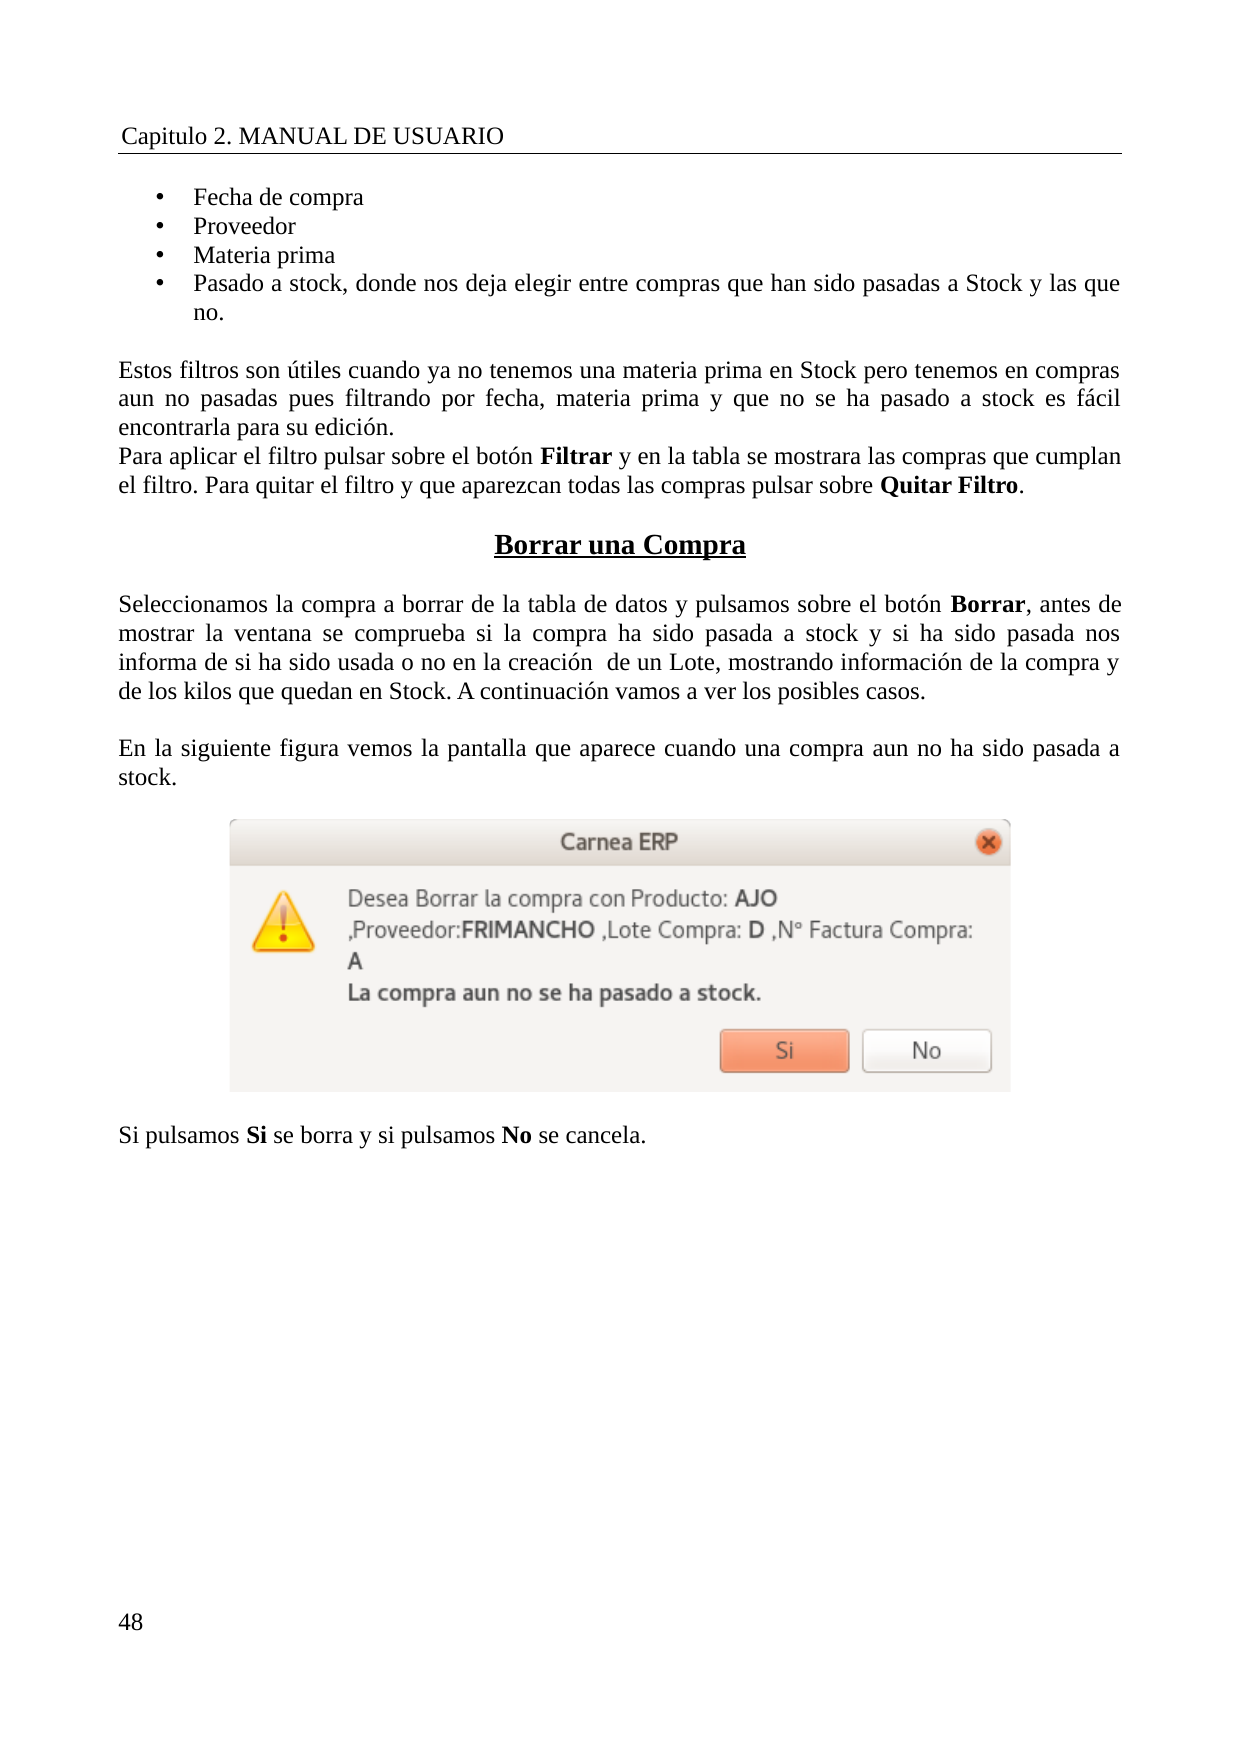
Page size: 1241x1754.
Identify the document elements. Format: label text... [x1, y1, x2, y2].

text Borrar una Compra [118, 527, 1122, 561]
list Pasado a stock, donde nos deja elegir entre compras que han sido pasadas a Stock y las que no. [156, 268, 1122, 326]
list Proveedor [156, 211, 1122, 240]
text Si pulsamos Si se borra y si pulsamos No se cancela. [118, 1120, 1122, 1149]
text Estos filtros son útiles cuando ya no tenemos una materia prima en Stock pero tenemos en compras aun no pasadas pues filtrando por fecha, materia prima y que no se ha pasado a stock es fácil encontrarla para su edición. [118, 355, 1122, 441]
text En la siguiente figura vemos la pantalla que aparece cuando una compra aun no ha sido pasada a stock. [118, 733, 1122, 791]
picture [229, 819, 1011, 1092]
list Materia prima [156, 240, 1122, 268]
text Para aplicar el filtro pulsar sobre el botón Filtrar y en la tabla se mostrara las compras que cumplan el filtro. Para quitar el filtro y que aparezcan todas las compras pulsar sobre Quitar Filtro. [118, 441, 1122, 498]
list Fecha de compra [156, 182, 1122, 211]
text Seleccionamos la compra a borrar de la tabla de datos y pulsamos sobre el botón Borrar, antes de mostrar la ventana se comprueba si la compra ha sido pasada a stock y si ha sido pasada nos informa de si ha sido usada o no en la creación de un Lote, mostrando información de la compra y de los kilos que quedan en Stock. A continuación vamos a ver los posibles casos. [118, 589, 1122, 704]
